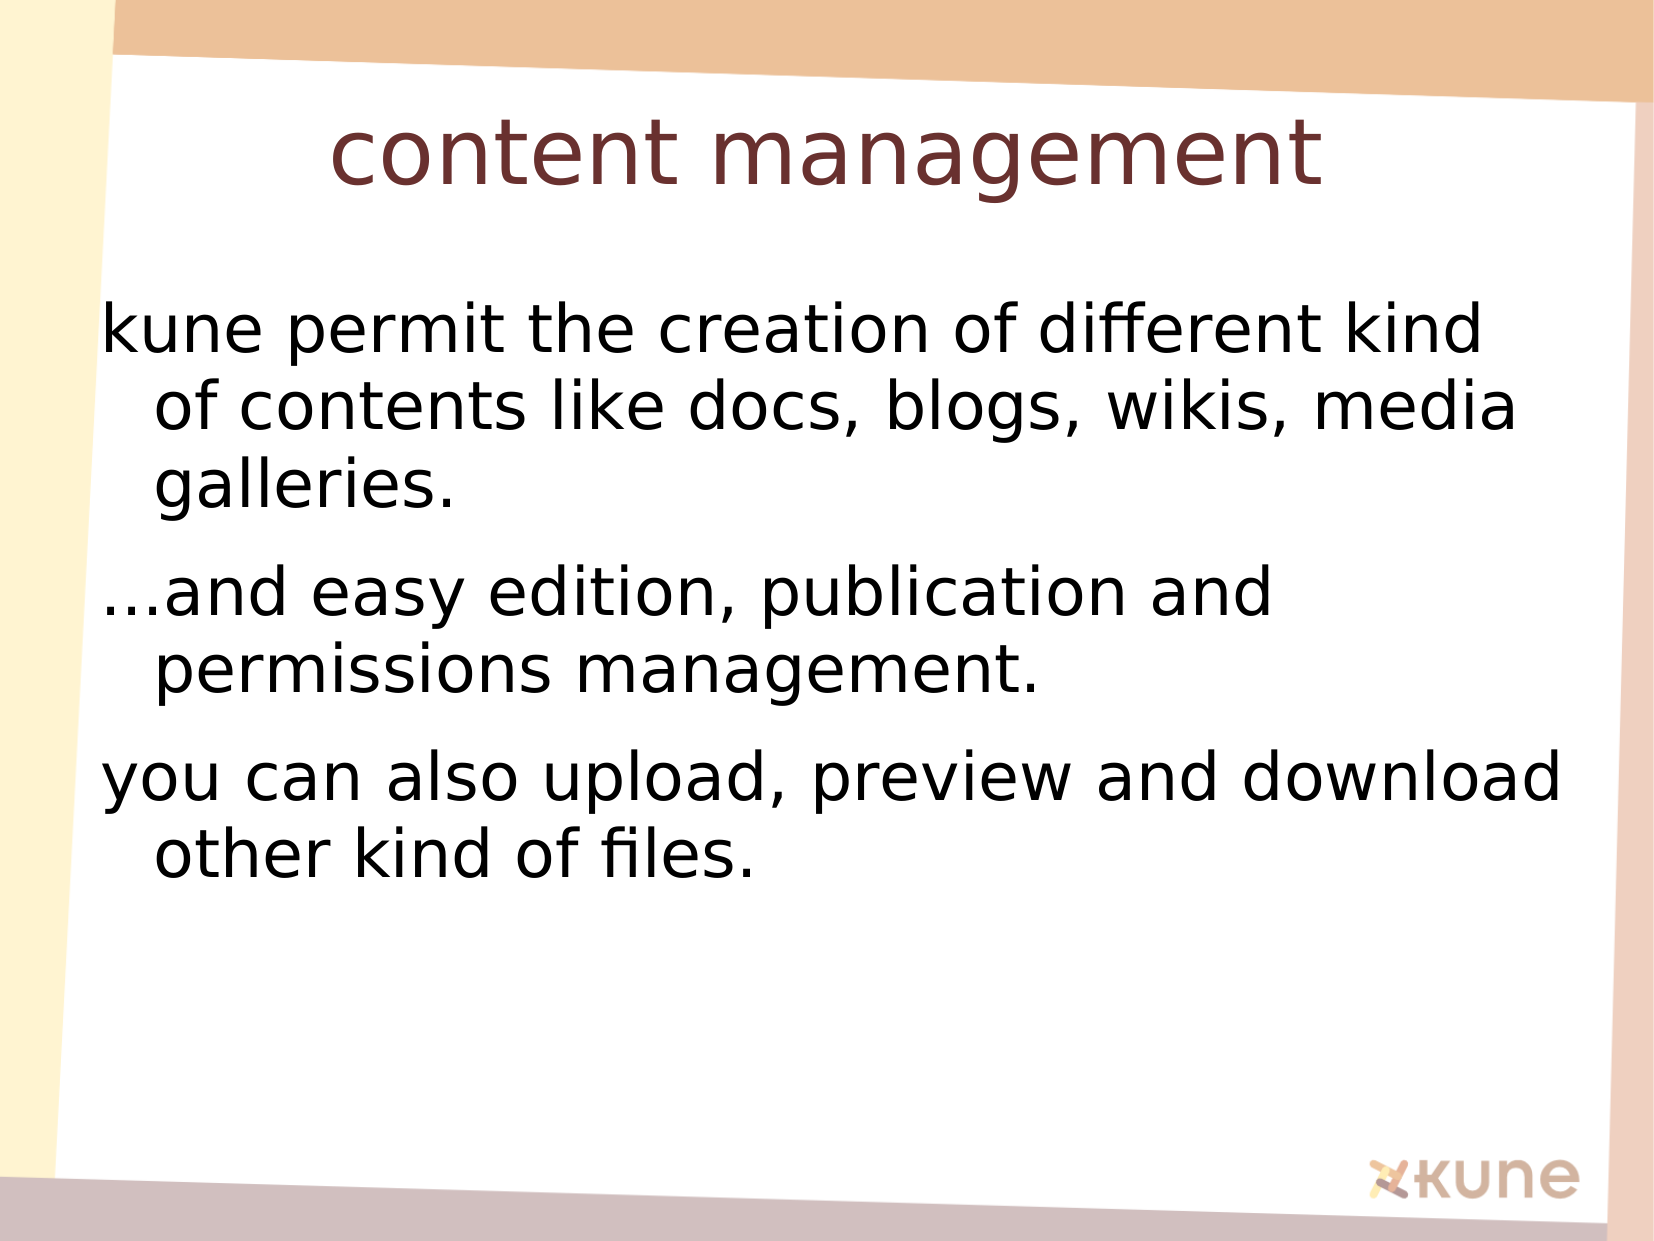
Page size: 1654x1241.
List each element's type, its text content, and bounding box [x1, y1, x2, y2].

picture [0, 0, 1654, 1241]
title content management [82, 56, 1571, 250]
list kune permit the creation of different kind of contents like docs, blogs, wikis, media galleries. ...and easy edition, publication and permissions management. you can also upload, preview and download other kind of files. [82, 290, 1571, 1094]
